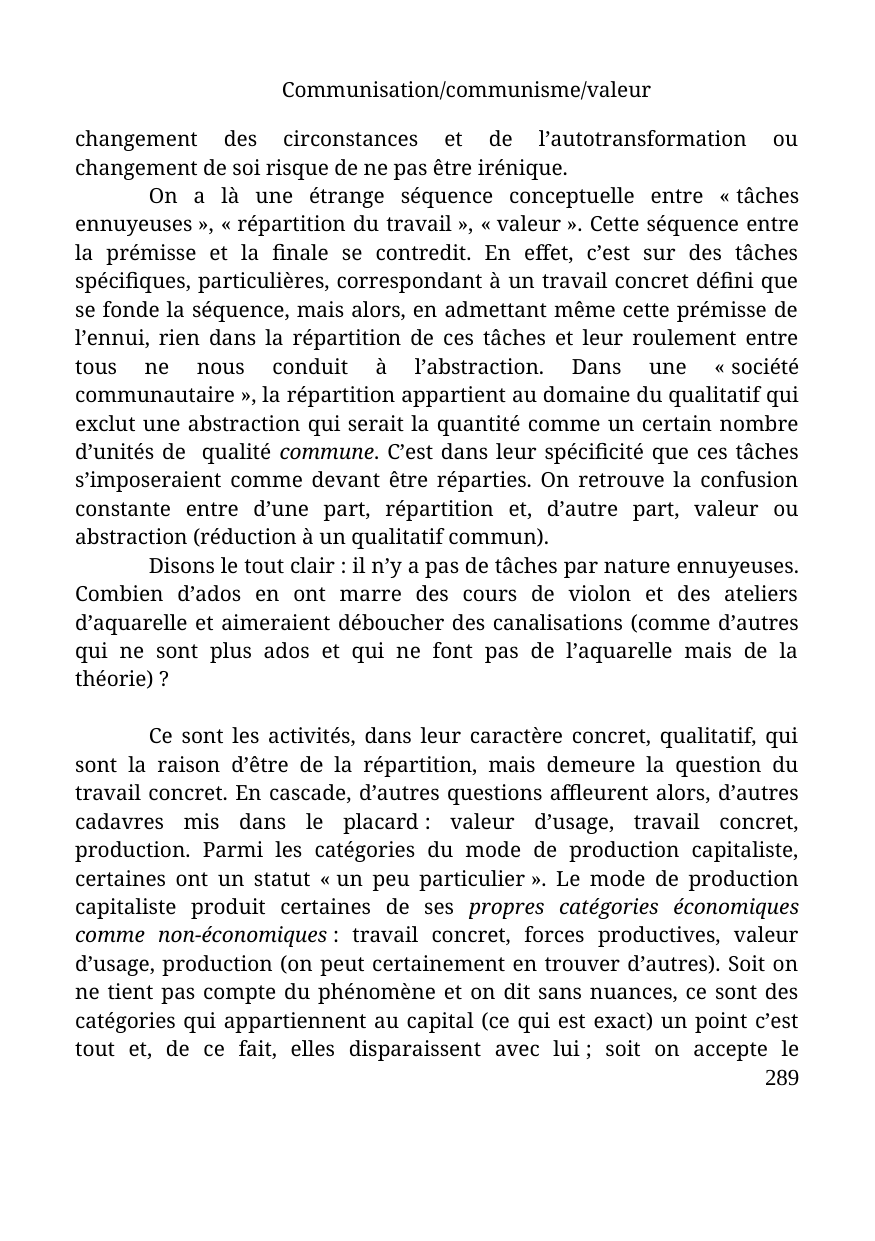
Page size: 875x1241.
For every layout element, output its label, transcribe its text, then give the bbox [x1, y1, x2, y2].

text changement des circonstances et de l’autotransformation ou changement de soi risque de ne pas être irénique. [75, 124, 799, 181]
text On a là une étrange séquence conceptuelle entre « tâches ennuyeuses », « répartition du travail », « valeur ». Cette séquence entre la prémisse et la finale se contredit. En effet, c’est sur des tâches spécifiques, particulières, correspondant à un travail concret défini que se fonde la séquence, mais alors, en admettant même cette prémisse de l’ennui, rien dans la répartition de ces tâches et leur roulement entre tous ne nous conduit à l’abstraction. Dans une « société communautaire », la répartition appartient au domaine du qualitatif qui exclut une abstraction qui serait la quantité comme un certain nombre d’unités de qualité commune. C’est dans leur spécificité que ces tâches s’imposeraient comme devant être réparties. On retrouve la confusion constante entre d’une part, répartition et, d’autre part, valeur ou abstraction (réduction à un qualitatif commun). [75, 181, 799, 551]
text Ce sont les activités, dans leur caractère concret, qualitatif, qui sont la raison d’être de la répartition, mais demeure la question du travail concret. En cascade, d’autres questions affleurent alors, d’autres cadavres mis dans le placard : valeur d’usage, travail concret, production. Parmi les catégories du mode de production capitaliste, certaines ont un statut « un peu particulier ». Le mode de production capitaliste produit certaines de ses propres catégories économiques comme non-économiques : travail concret, forces productives, valeur d’usage, production (on peut certainement en trouver d’autres). Soit on ne tient pas compte du phénomène et on dit sans nuances, ce sont des catégories qui appartiennent au capital (ce qui est exact) un point c’est tout et, de ce fait, elles disparaissent avec lui ; soit on accepte le [75, 721, 799, 1063]
text Disons le tout clair : il n’y a pas de tâches par nature ennuyeuses. Combien d’ados en ont marre des cours de violon et des ateliers d’aquarelle et aimeraient déboucher des canalisations (comme d’autres qui ne sont plus ados et qui ne font pas de l’aquarelle mais de la théorie) ? [75, 551, 799, 693]
